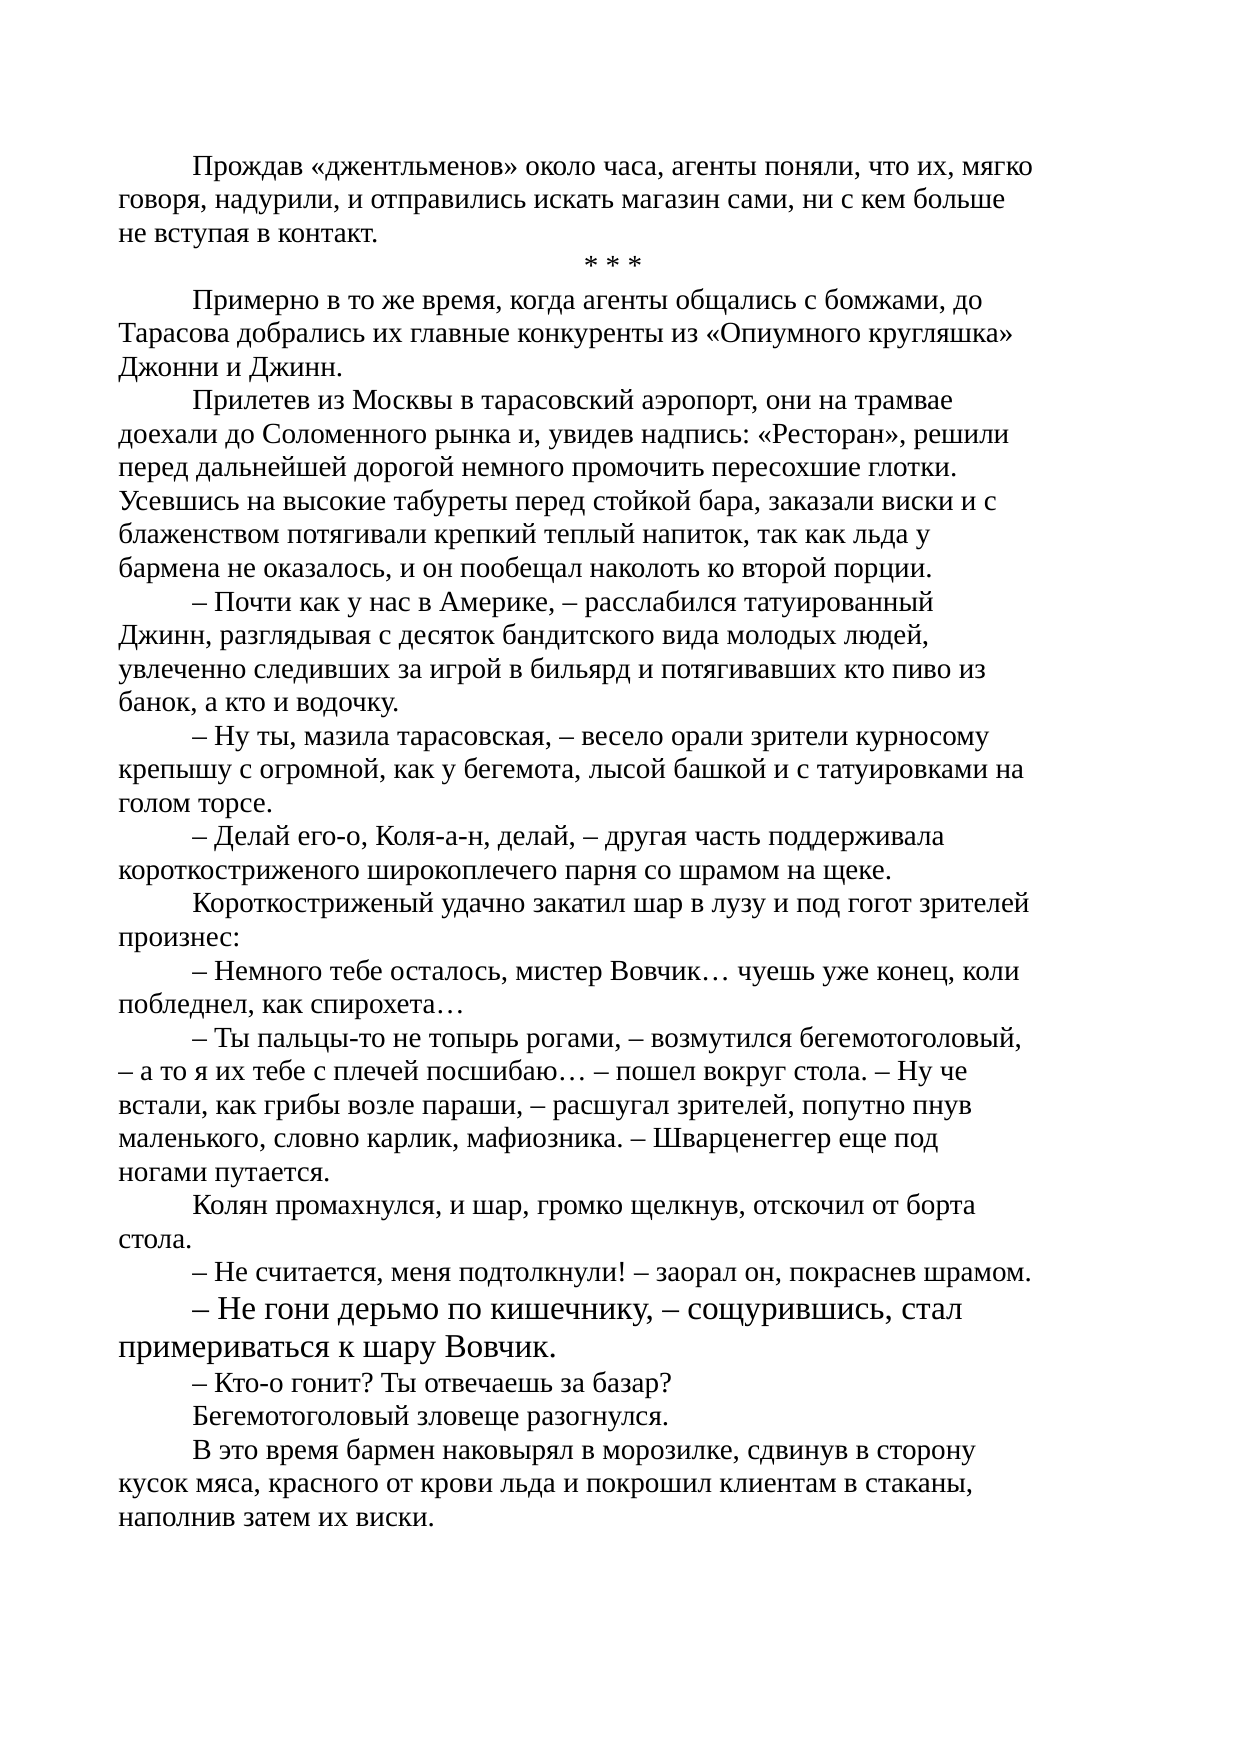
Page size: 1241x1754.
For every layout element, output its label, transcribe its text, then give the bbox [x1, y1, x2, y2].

text Примерно в то же время, когда агенты общались с бомжами, до Тарасова добрались их главные конкуренты из «Опиумного кругляшка» Джонни и Джинн. [118, 282, 1033, 382]
text – Не считается, меня подтолкнули! – заорал он, покраснев шрамом. [118, 1254, 1033, 1288]
text – Немного тебе осталось, мистер Вовчик… чуешь уже конец, коли побледнел, как спирохета… [118, 953, 1033, 1020]
subtitle * * * [118, 248, 1033, 282]
text Бегемотоголовый зловеще разогнулся. [118, 1398, 1033, 1432]
text Прождав «джентльменов» около часа, агенты поняли, что их, мягко говоря, надурили, и отправились искать магазин сами, ни с кем больше не вступая в контакт. [118, 148, 1033, 248]
text В это время бармен наковырял в морозилке, сдвинув в сторону кусок мяса, красного от крови льда и покрошил клиентам в стаканы, наполнив затем их виски. [118, 1432, 1033, 1532]
text – Не гони дерьмо по кишечнику, – сощурившись, стал примериваться к шару Вовчик. [118, 1288, 1033, 1365]
text – Делай его-о, Коля-а-н, делай, – другая часть поддерживала короткостриженого широкоплечего парня со шрамом на щеке. [118, 818, 1033, 886]
text Короткостриженый удачно закатил шар в лузу и под гогот зрителей произнес: [118, 886, 1033, 953]
text – Кто-о гонит? Ты отвечаешь за базар? [118, 1365, 1033, 1398]
text Колян промахнулся, и шар, громко щелкнув, отскочил от борта стола. [118, 1187, 1033, 1254]
text – Ты пальцы-то не топырь рогами, – возмутился бегемотоголовый, – а то я их тебе с плечей посшибаю… – пошел вокруг стола. – Ну че встали, как грибы возле параши, – расшугал зрителей, попутно пнув маленького, словно карлик, мафиозника. – Шварценеггер еще под ногами путается. [118, 1020, 1033, 1187]
text Прилетев из Москвы в тарасовский аэропорт, они на трамвае доехали до Соломенного рынка и, увидев надпись: «Ресторан», решили перед дальнейшей дорогой немного промочить пересохшие глотки. Усевшись на высокие табуреты перед стойкой бара, заказали виски и с блаженством потягивали крепкий теплый напиток, так как льда у бармена не оказалось, и он пообещал наколоть ко второй порции. [118, 382, 1033, 584]
text – Ну ты, мазила тарасовская, – весело орали зрители курносому крепышу с огромной, как у бегемота, лысой башкой и с татуировками на голом торсе. [118, 718, 1033, 818]
text – Почти как у нас в Америке, – расслабился татуированный Джинн, разглядывая с десяток бандитского вида молодых людей, увлеченно следивших за игрой в бильярд и потягивавших кто пиво из банок, а кто и водочку. [118, 584, 1033, 718]
